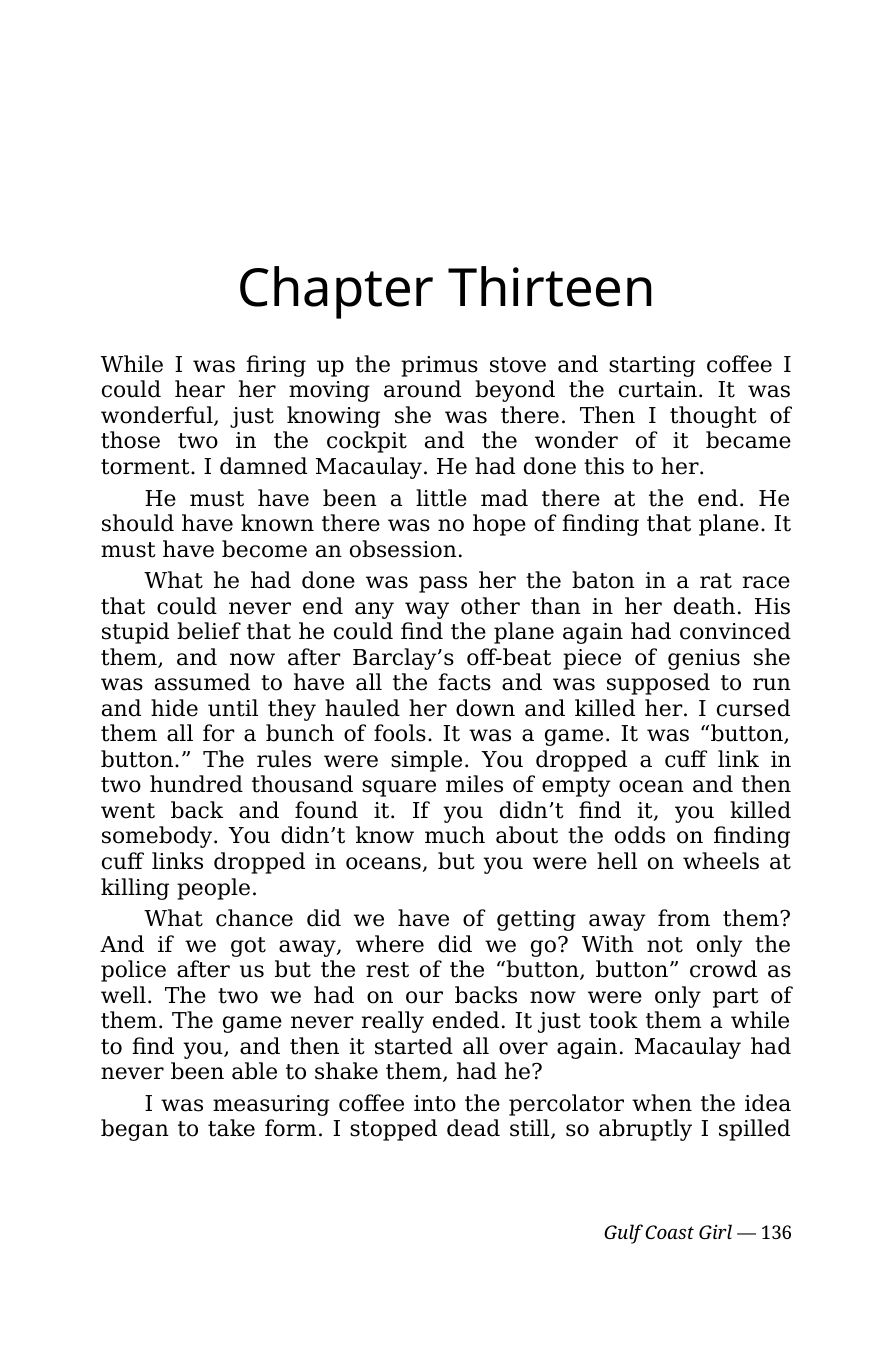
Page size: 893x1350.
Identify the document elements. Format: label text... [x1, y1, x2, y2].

text What he had done was pass her the baton in a rat race that could never end any way other than in her death. His stupid belief that he could find the plane again had convinced them, and now after Barclay’s off-beat piece of genius she was assumed to have all the facts and was supposed to run and hide until they hauled her down and killed her. I cursed them all for a bunch of fools. It was a game. It was “button, button.” The rules were simple. You dropped a cuff link in two hundred thousand square miles of empty ocean and then went back and found it. If you didn’t find it, you killed somebody. You didn’t know much about the odds on finding cuff links dropped in oceans, but you were hell on wheels at killing people. [101, 568, 792, 900]
text I was measuring coffee into the percolator when the idea began to take form. I stopped dead still, so abruptly I spilled [101, 1091, 792, 1142]
text What chance did we have of getting away from them? And if we got away, where did we go? With not only the police after us but the rest of the “button, button” crowd as well. The two we had on our backs now were only part of them. The game never really ended. It just took them a while to find you, and then it started all over again. Macaulay had never been able to shake them, had he? [101, 906, 792, 1085]
text While I was firing up the primus stove and starting coffee I could hear her moving around beyond the curtain. It was wonderful, just knowing she was there. Then I thought of those two in the cockpit and the wonder of it became torment. I damned Macaulay. He had done this to her. [101, 352, 792, 480]
text He must have been a little mad there at the end. He should have known there was no hope of finding that plane. It must have become an obsession. [101, 486, 792, 562]
subtitle Chapter Thirteen [101, 251, 792, 322]
